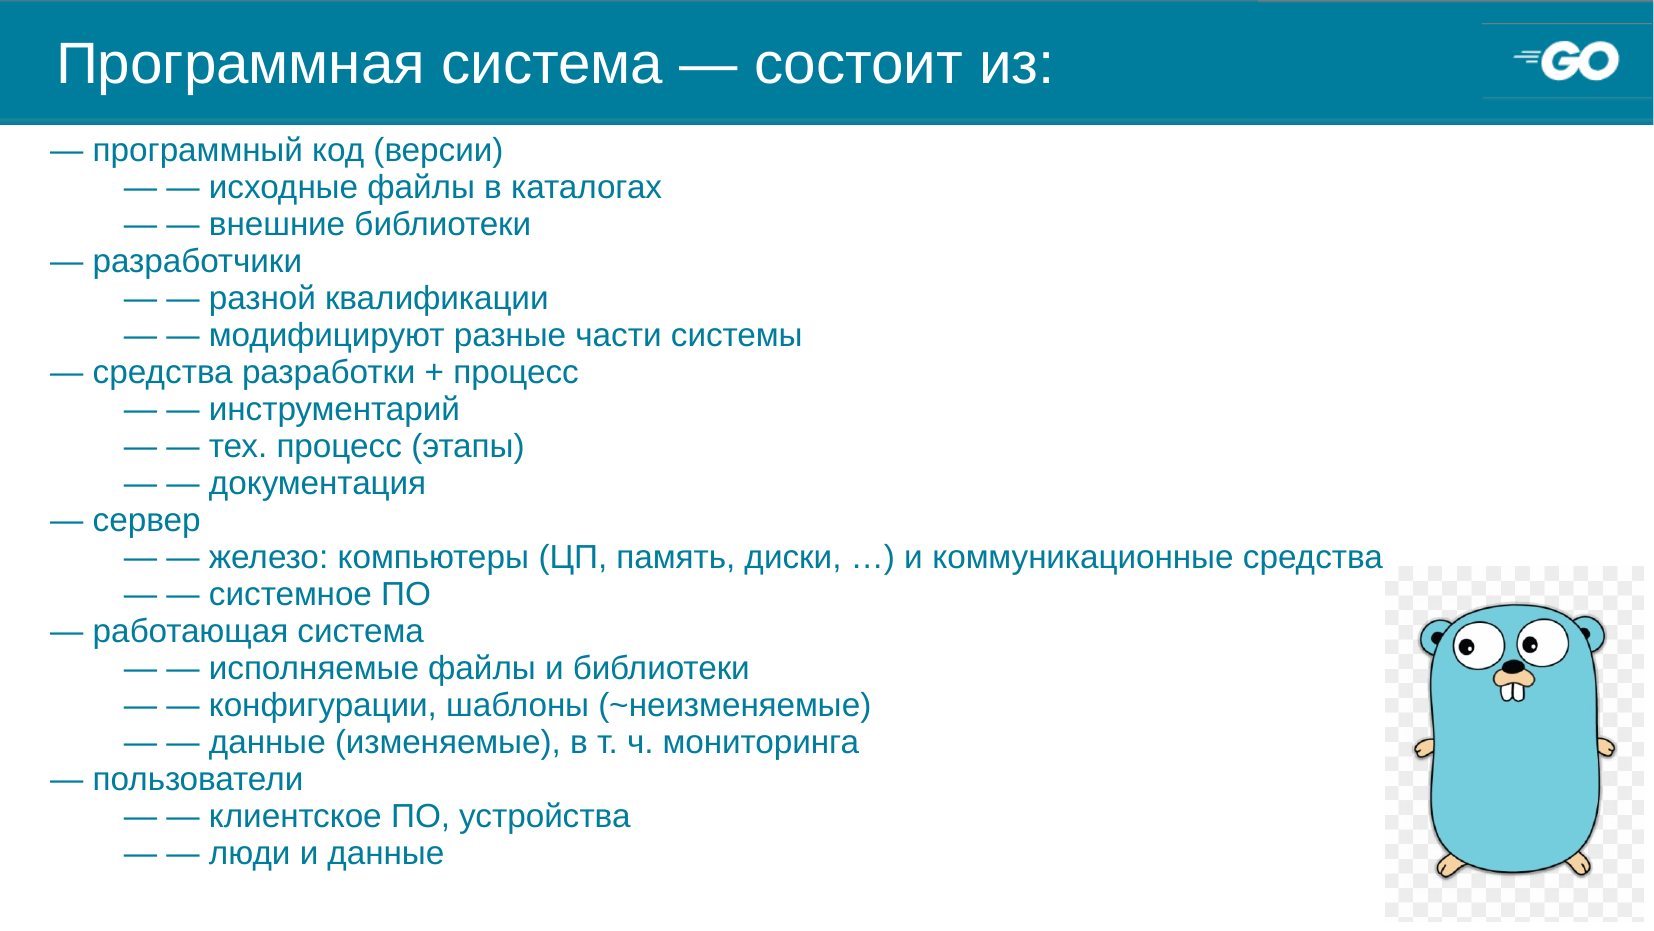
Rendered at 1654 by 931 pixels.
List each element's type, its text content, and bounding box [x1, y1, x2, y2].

picture [1385, 566, 1644, 922]
picture [1542, 41, 1619, 81]
text_box — программный код (версии) — — исходные файлы в каталогах — — внешние библиотеки — разработчики — — разной квалификации — — модифицируют разные части системы — средства разработки + процесс — — инструментарий — — тех. процесс (этапы) — — документация — сервер — — железо: компьютеры (ЦП, память, диски, …) и коммуникационные средства — — системное ПО — работающая система — — исполняемые файлы и библиотеки — — конфигурации, шаблоны (~неизменяемые) — — данные (изменяемые), в т. ч. мониторинга — пользователи — — клиентское ПО, устройства — — люди и данные [35, 124, 1619, 898]
text_box Программная система — состоит из: [41, 23, 1495, 104]
